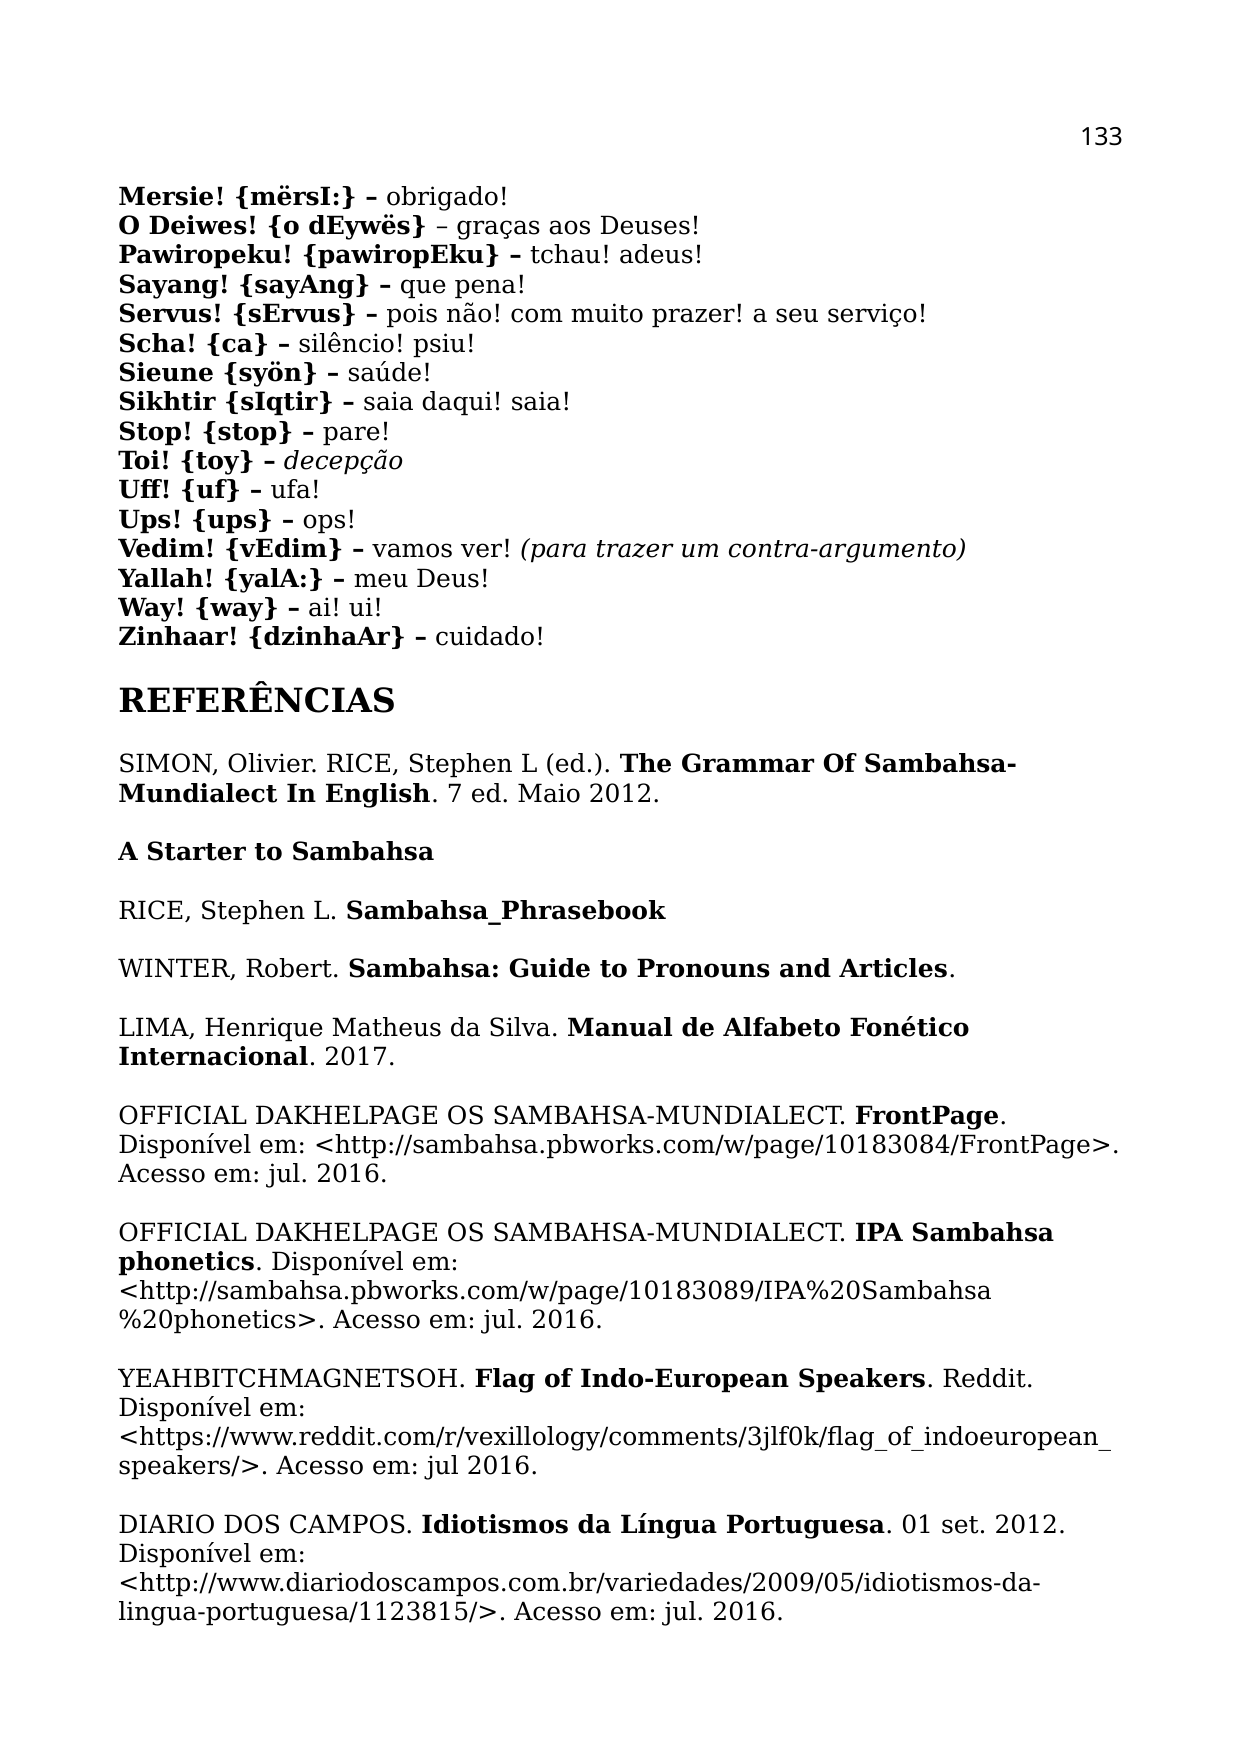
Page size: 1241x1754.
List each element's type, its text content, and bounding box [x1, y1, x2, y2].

subtitle REFERÊNCIAS [118, 681, 1123, 720]
text Servus! {sErvus} – pois não! com muito prazer! a seu serviço! [118, 299, 1123, 328]
text Sikhtir {sIqtir} – saia daqui! saia! [118, 387, 1123, 417]
text O Deiwes! {o dEywës} – graças aos Deuses! [118, 211, 1123, 240]
text Sieune {syön} – saúde! [118, 358, 1123, 387]
text OFFICIAL DAKHELPAGE OS SAMBAHSA-MUNDIALECT. FrontPage. Disponível em: <http://sambahsa.pbworks.com/w/page/10183084/FrontPage>. Acesso em: jul. 2016. [118, 1101, 1123, 1188]
text Stop! {stop} – pare! [118, 417, 1123, 446]
text A Starter to Sambahsa [118, 837, 1123, 866]
text SIMON, Olivier. RICE, Stephen L (ed.). The Grammar Of Sambahsa-Mundialect In English. 7 ed. Maio 2012. [118, 749, 1123, 808]
text Way! {way} – ai! ui! [118, 593, 1123, 622]
text Uff! {uf} – ufa! [118, 475, 1123, 505]
text Mersie! {mërsI:} – obrigado! [118, 182, 1123, 211]
text WINTER, Robert. Sambahsa: Guide to Pronouns and Articles. [118, 954, 1123, 983]
text Ups! {ups} – ops! [118, 505, 1123, 534]
text Vedim! {vEdim} – vamos ver! (para trazer um contra-argumento) [118, 534, 1123, 563]
text Yallah! {yalA:} – meu Deus! [118, 563, 1123, 593]
text RICE, Stephen L. Sambahsa_Phrasebook [118, 896, 1123, 925]
text Toi! {toy} – decepção [118, 446, 1123, 475]
text LIMA, Henrique Matheus da Silva. Manual de Alfabeto Fonético Internacional. 2017. [118, 1013, 1123, 1071]
text DIARIO DOS CAMPOS. Idiotismos da Língua Portuguesa. 01 set. 2012. Disponível em: <http://www.diariodoscampos.com.br/variedades/2009/05/idiotismos-da-lingua-portuguesa/1123815/>. Acesso em: jul. 2016. [118, 1510, 1123, 1627]
text Pawiropeku! {pawiropEku} – tchau! adeus! [118, 240, 1123, 270]
text OFFICIAL DAKHELPAGE OS SAMBAHSA-MUNDIALECT. IPA Sambahsa phonetics. Disponível em: <http://sambahsa.pbworks.com/w/page/10183089/IPA%20Sambahsa%20phonetics>. Acesso em: jul. 2016. [118, 1217, 1123, 1334]
text Zinhaar! {dzinhaAr} – cuidado! [118, 622, 1123, 652]
text YEAHBITCHMAGNETSOH. Flag of Indo-European Speakers. Reddit. Disponível em: <https://www.reddit.com/r/vexillology/comments/3jlf0k/flag_of_indoeuropean_speakers/>. Acesso em: jul 2016. [118, 1364, 1123, 1481]
text Scha! {ca} – silêncio! psiu! [118, 328, 1123, 358]
text Sayang! {sayAng} – que pena! [118, 270, 1123, 299]
